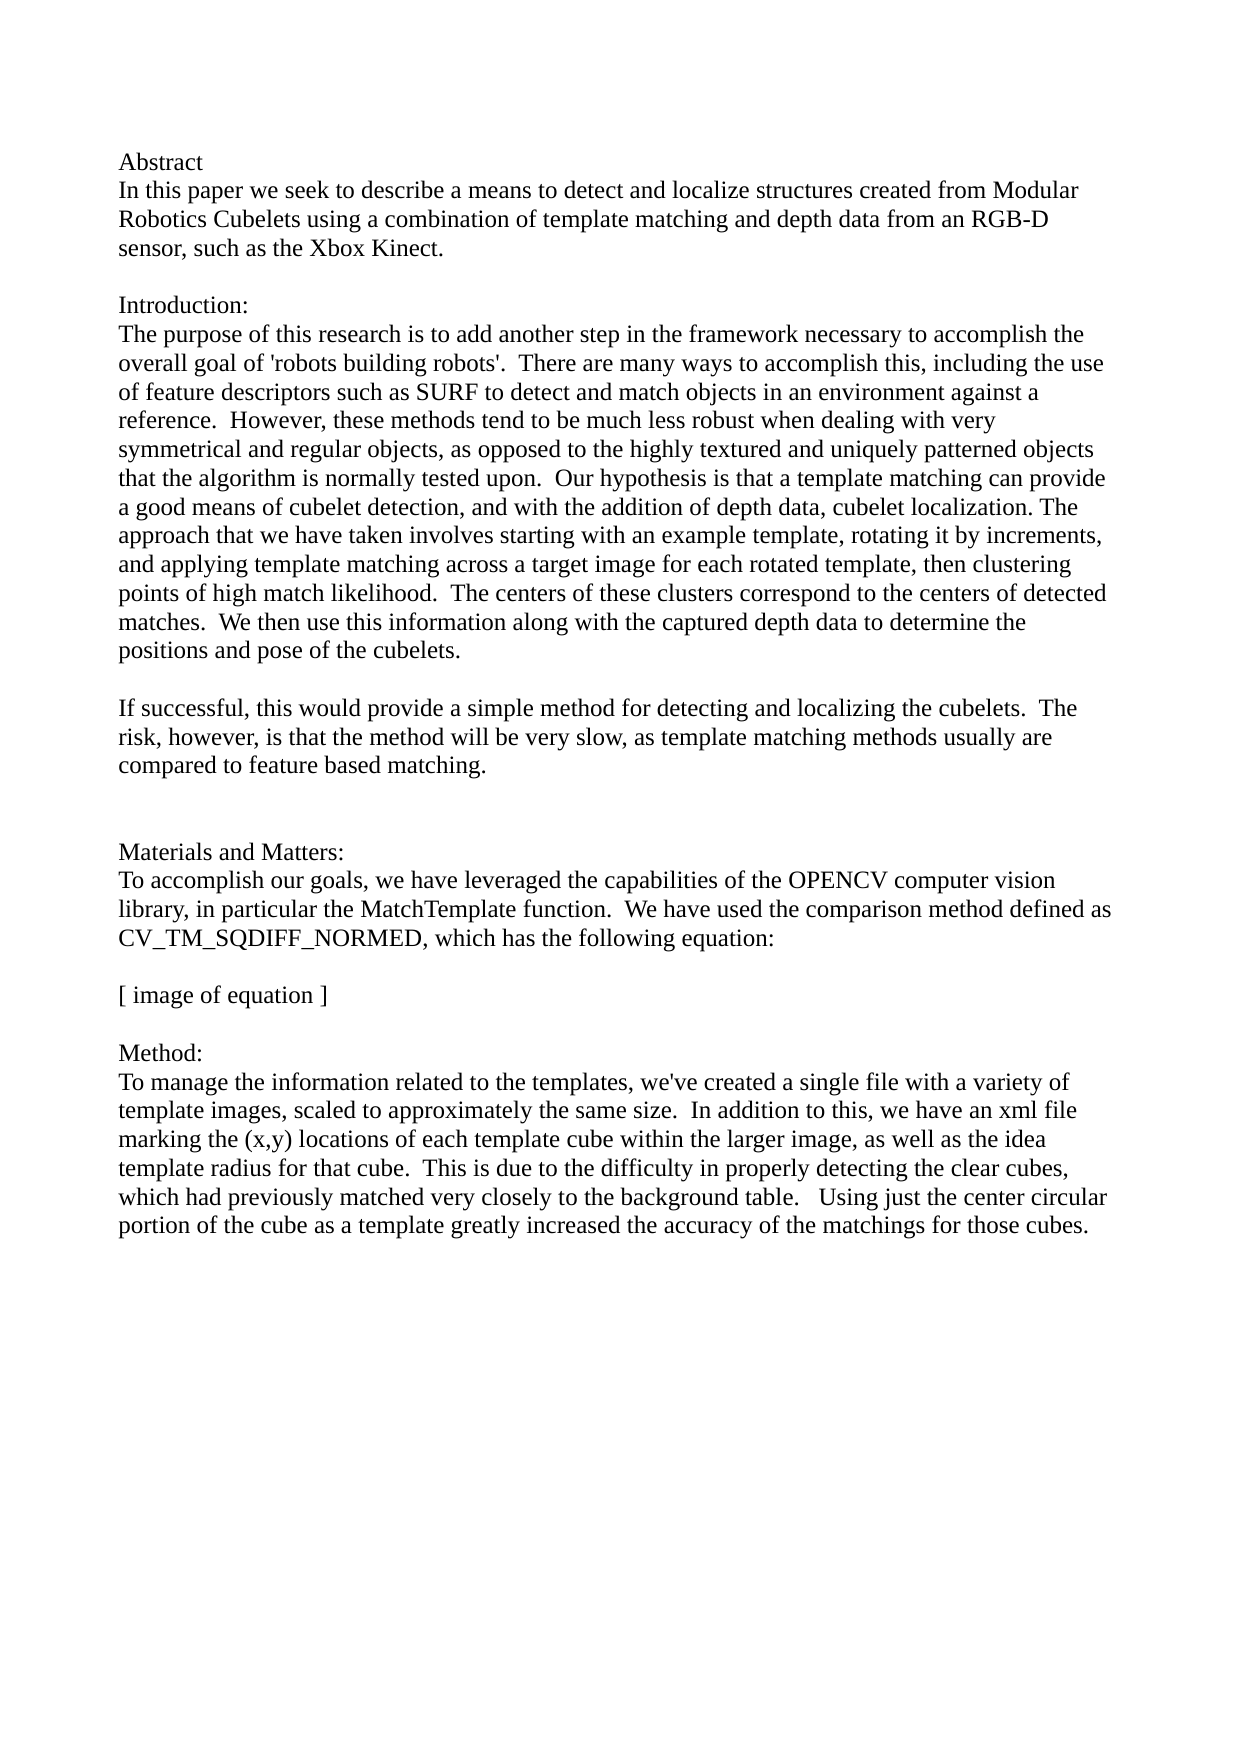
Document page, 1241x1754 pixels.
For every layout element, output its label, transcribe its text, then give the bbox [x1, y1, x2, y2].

text To accomplish our goals, we have leveraged the capabilities of the OPENCV computer vision library, in particular the MatchTemplate function. We have used the comparison method defined as CV_TM_SQDIFF_NORMED, which has the following equation: [118, 866, 1122, 952]
text Method: [118, 1038, 1122, 1067]
text Materials and Matters: [118, 837, 1122, 866]
text In this paper we seek to describe a means to detect and localize structures created from Modular Robotics Cubelets using a combination of template matching and depth data from an RGB-D sensor, such as the Xbox Kinect. [118, 176, 1122, 262]
text Introduction: [118, 291, 1122, 319]
text Abstract [118, 147, 1122, 176]
text To manage the information related to the templates, we've created a single file with a variety of template images, scaled to approximately the same size. In addition to this, we have an xml file marking the (x,y) locations of each template cube within the larger image, as well as the idea template radius for that cube. This is due to the difficulty in properly detecting the clear cubes, which had previously matched very closely to the background table. Using just the center circular portion of the cube as a template greatly increased the accuracy of the matchings for those cubes. [118, 1067, 1122, 1239]
text The purpose of this research is to add another step in the framework necessary to accomplish the overall goal of 'robots building robots'. There are many ways to accomplish this, including the use of feature descriptors such as SURF to detect and match objects in an environment against a reference. However, these methods tend to be much less robust when dealing with very symmetrical and regular objects, as opposed to the highly textured and uniquely patterned objects that the algorithm is normally tested upon. Our hypothesis is that a template matching can provide a good means of cubelet detection, and with the addition of depth data, cubelet localization. The approach that we have taken involves starting with an example template, rotating it by increments, and applying template matching across a target image for each rotated template, then clustering points of high match likelihood. The centers of these clusters correspond to the centers of detected matches. We then use this information along with the captured depth data to determine the positions and pose of the cubelets. [118, 319, 1122, 664]
text [ image of equation ] [118, 981, 1122, 1009]
text If successful, this would provide a simple method for detecting and localizing the cubelets. The risk, however, is that the method will be very slow, as template matching methods usually are compared to feature based matching. [118, 693, 1122, 779]
